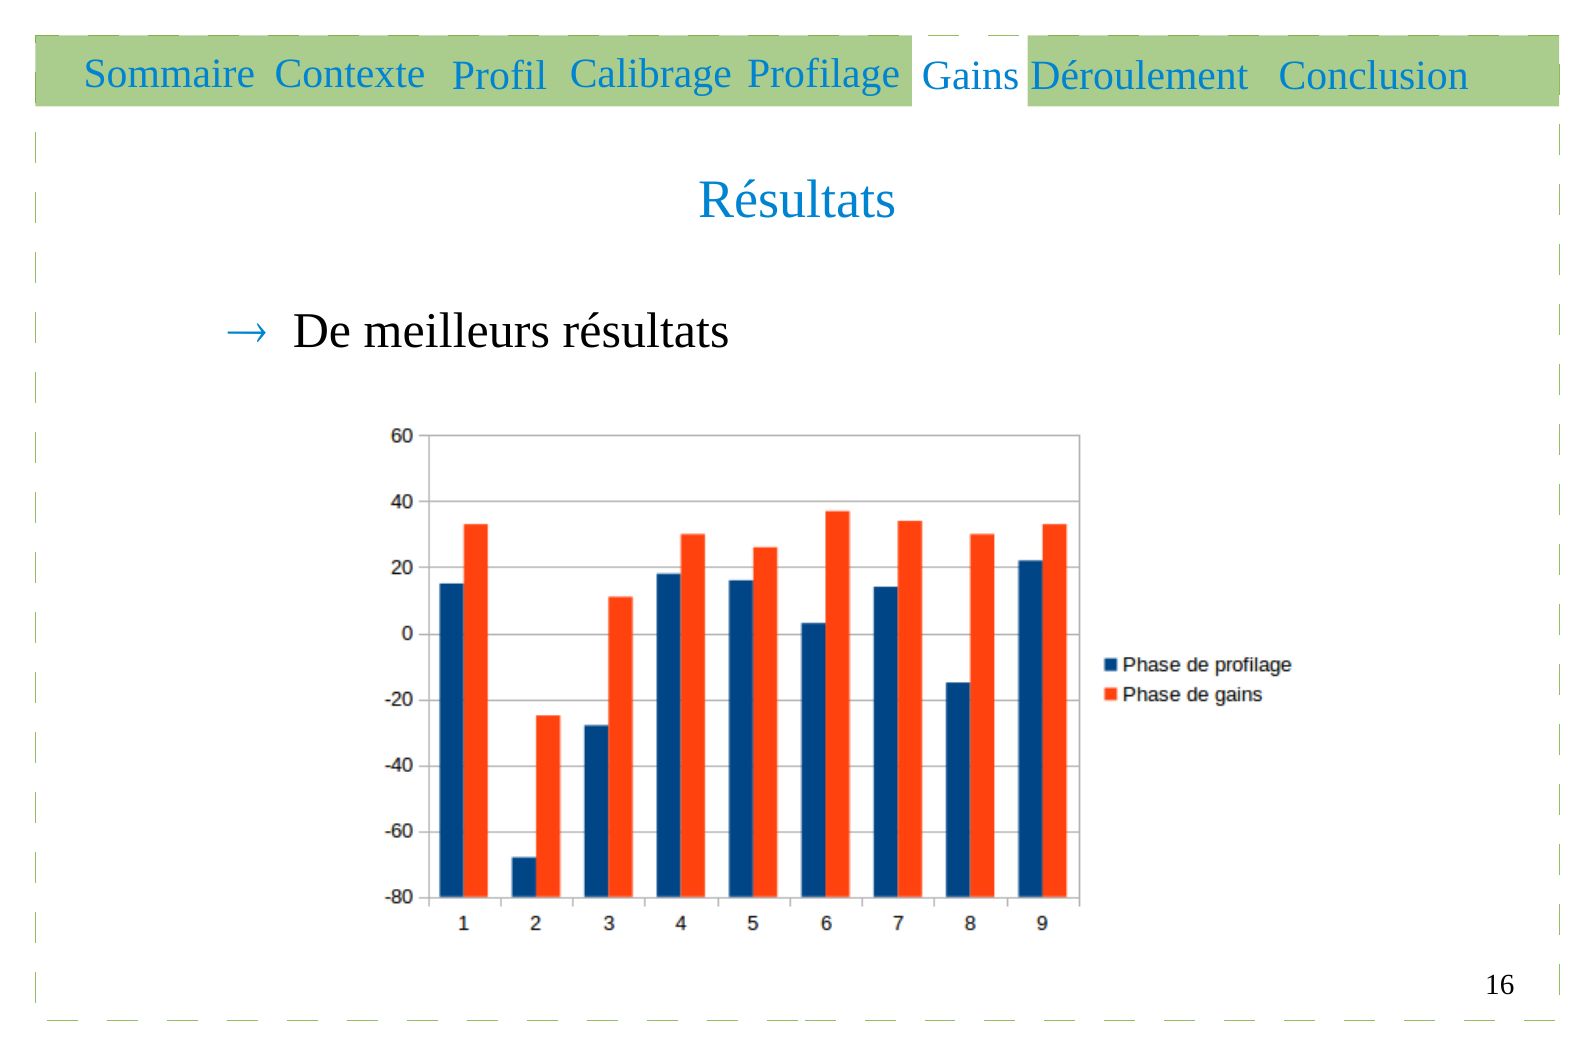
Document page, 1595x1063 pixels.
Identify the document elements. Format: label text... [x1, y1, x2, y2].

text_box ® De meilleurs résultats [212, 295, 1512, 946]
text_box Conclusion [1264, 45, 1501, 107]
text_box [35, 35, 912, 107]
text_box Gains [907, 45, 1047, 107]
text_box Résultats [35, 161, 1560, 237]
picture [366, 413, 1312, 946]
text_box Profil [437, 45, 567, 107]
text_box Sommaire [68, 42, 284, 105]
text_box Déroulement [1047, 45, 1264, 107]
text_box [1027, 35, 1560, 107]
text_box Profilage [768, 42, 934, 105]
text_box Calibrage [555, 42, 768, 105]
text_box Contexte [284, 42, 449, 105]
